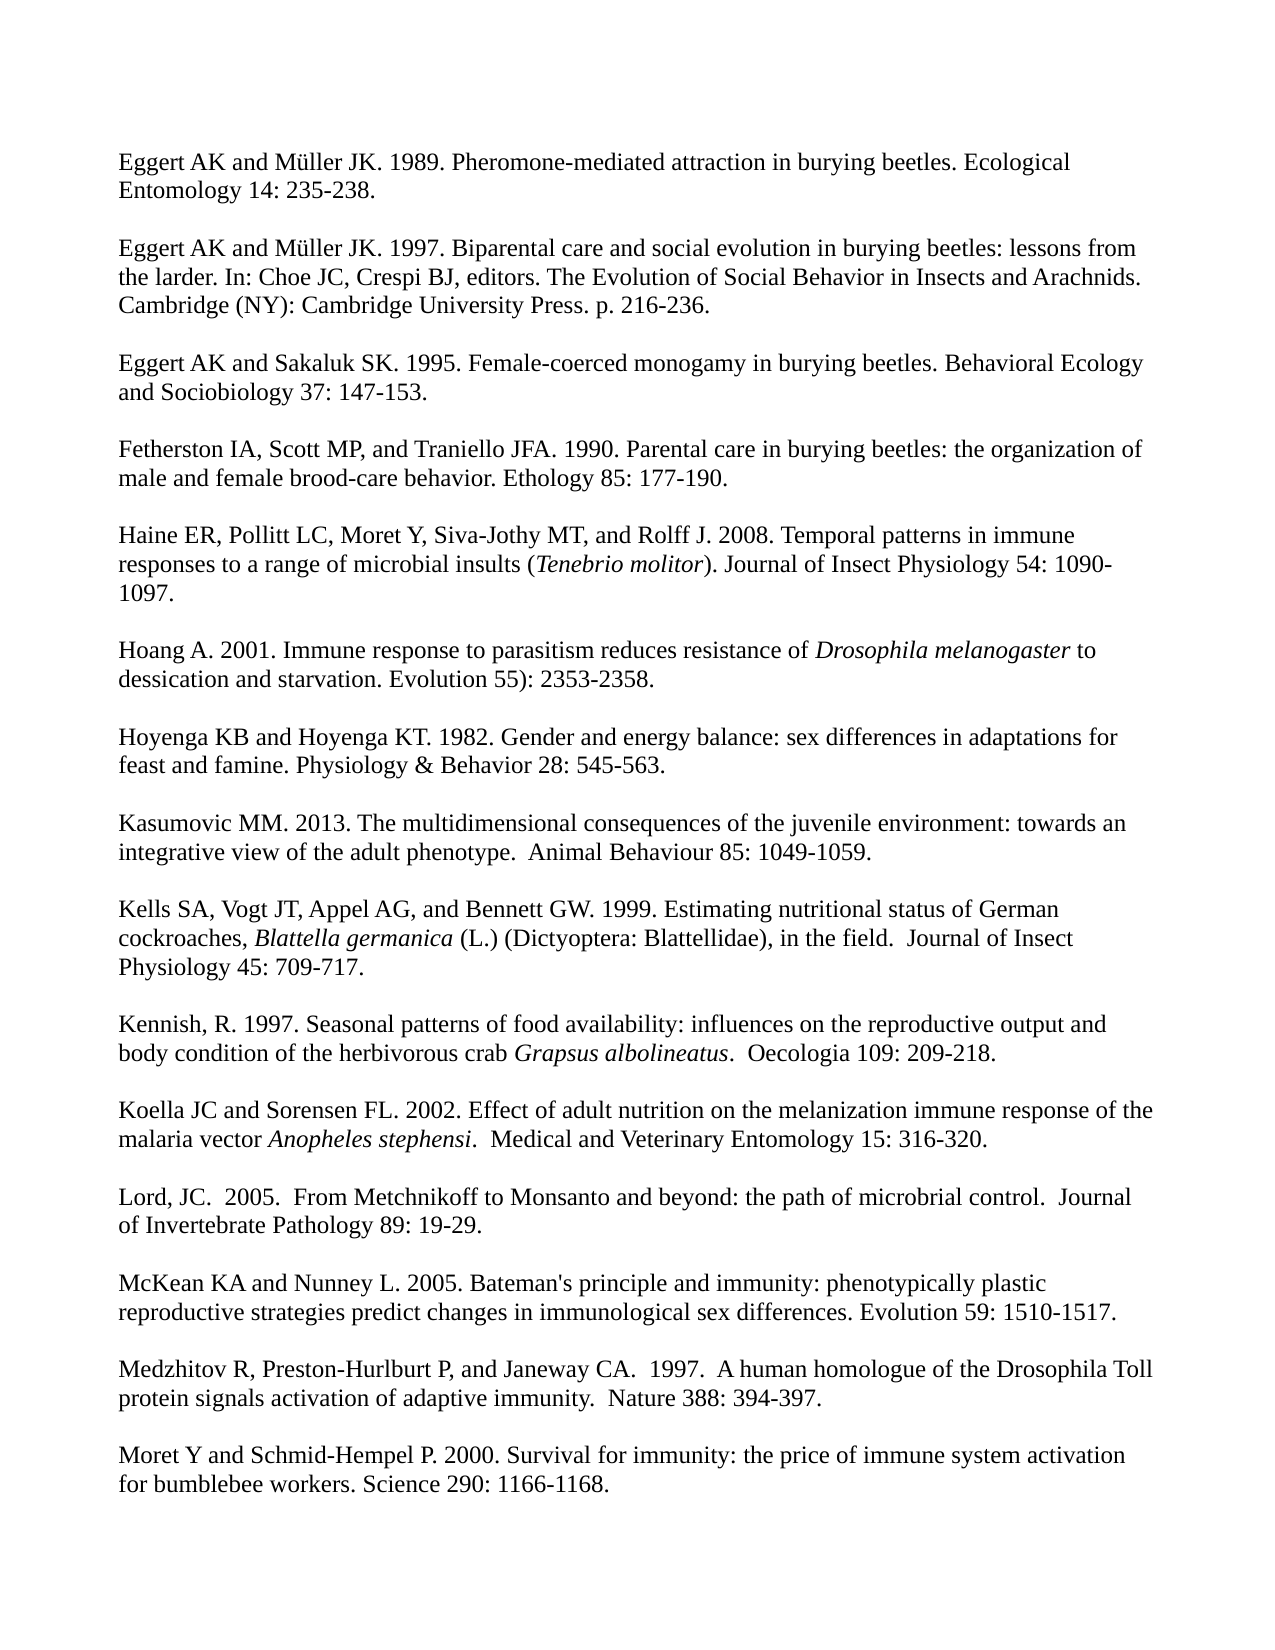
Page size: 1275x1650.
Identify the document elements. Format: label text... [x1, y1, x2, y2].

text Moret Y and Schmid-Hempel P. 2000. Survival for immunity: the price of immune system activation for bumblebee workers. Science 290: 1166-1168. [118, 1441, 1157, 1498]
text Medzhitov R, Preston-Hurlburt P, and Janeway CA. 1997. A human homologue of the Drosophila Toll protein signals activation of adaptive immunity. Nature 388: 394-397. [118, 1354, 1157, 1412]
text Eggert AK and Müller JK. 1989. Pheromone-mediated attraction in burying beetles. Ecological Entomology 14: 235-238. [118, 147, 1157, 204]
text Eggert AK and Müller JK. 1997. Biparental care and social evolution in burying beetles: lessons from the larder. In: Choe JC, Crespi BJ, editors. The Evolution of Social Behavior in Insects and Arachnids. Cambridge (NY): Cambridge University Press. p. 216-236. [118, 233, 1157, 319]
text Lord, JC. 2005. From Metchnikoff to Monsanto and beyond: the path of microbrial control. Journal of Invertebrate Pathology 89: 19-29. [118, 1182, 1157, 1239]
text McKean KA and Nunney L. 2005. Bateman's principle and immunity: phenotypically plastic reproductive strategies predict changes in immunological sex differences. Evolution 59: 1510-1517. [118, 1268, 1157, 1326]
text Eggert AK and Sakaluk SK. 1995. Female-coerced monogamy in burying beetles. Behavioral Ecology and Sociobiology 37: 147-153. [118, 348, 1157, 406]
text Fetherston IA, Scott MP, and Traniello JFA. 1990. Parental care in burying beetles: the organization of male and female brood-care behavior. Ethology 85: 177-190. [118, 434, 1157, 492]
text Koella JC and Sorensen FL. 2002. Effect of adult nutrition on the melanization immune response of the malaria vector Anopheles stephensi. Medical and Veterinary Entomology 15: 316-320. [118, 1096, 1157, 1153]
text Hoyenga KB and Hoyenga KT. 1982. Gender and energy balance: sex differences in adaptations for feast and famine. Physiology & Behavior 28: 545-563. [118, 722, 1157, 779]
text Kasumovic MM. 2013. The multidimensional consequences of the juvenile environment: towards an integrative view of the adult phenotype. Animal Behaviour 85: 1049-1059. [118, 808, 1157, 866]
text Kells SA, Vogt JT, Appel AG, and Bennett GW. 1999. Estimating nutritional status of German cockroaches, Blattella germanica (L.) (Dictyoptera: Blattellidae), in the field. Journal of Insect Physiology 45: 709-717. [118, 894, 1157, 981]
text Hoang A. 2001. Immune response to parasitism reduces resistance of Drosophila melanogaster to dessication and starvation. Evolution 55): 2353-2358. [118, 636, 1157, 693]
text Haine ER, Pollitt LC, Moret Y, Siva-Jothy MT, and Rolff J. 2008. Temporal patterns in immune responses to a range of microbial insults (Tenebrio molitor). Journal of Insect Physiology 54: 1090-1097. [118, 521, 1157, 607]
text Kennish, R. 1997. Seasonal patterns of food availability: influences on the reproductive output and body condition of the herbivorous crab Grapsus albolineatus. Oecologia 109: 209-218. [118, 1009, 1157, 1067]
